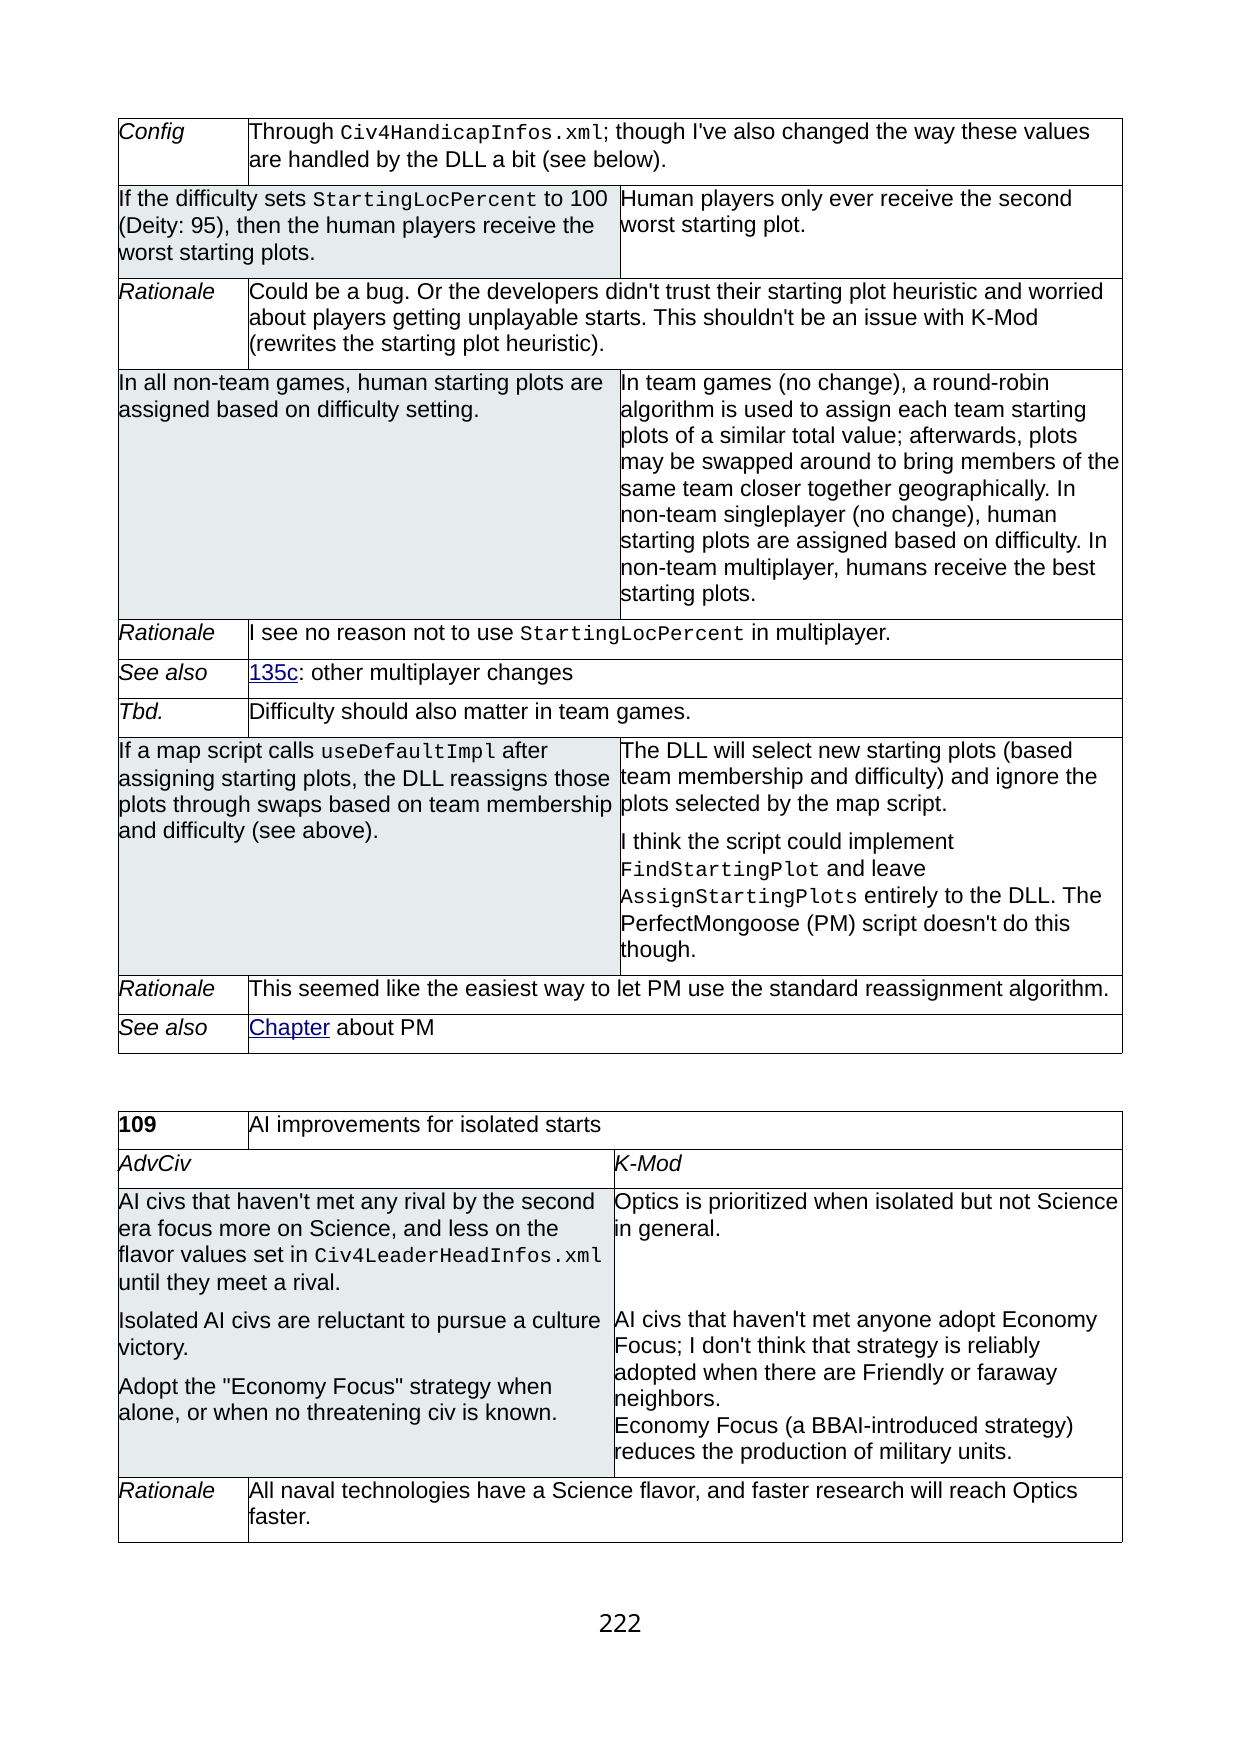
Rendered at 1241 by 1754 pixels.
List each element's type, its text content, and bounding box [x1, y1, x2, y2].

table_cell Could be a bug. Or the developers didn't trust their starting plot heuristic and worried about players getting unplayable starts. This shouldn't be an issue with K-Mod (rewrites the starting plot heuristic). [249, 279, 1122, 369]
table_cell I see no reason not to use StartingLocPercent in multiplayer. [249, 620, 1122, 659]
table_cell AdvCiv [119, 1150, 614, 1188]
table_cell If a map script calls useDefaultImpl after assigning starting plots, the DLL reassigns those plots through swaps based on team membership and difficulty (see above). [119, 738, 620, 975]
table_cell Difficulty should also matter in team games. [249, 699, 1122, 737]
table_cell The DLL will select new starting plots (based team membership and difficulty) and ignore the plots selected by the map script. I think the script could implement FindStartingPlot and leave AssignStartingPlots entirely to the DLL. The PerfectMongoose (PM) script doesn't do this though. [621, 738, 1122, 975]
table_cell In all non-team games, human starting plots are assigned based on difficulty setting. [119, 370, 620, 619]
table_cell Rationale [119, 620, 248, 659]
table_cell AI civs that haven't met any rival by the second era focus more on Science, and less on the flavor values set in Civ4LeaderHeadInfos.xml until they meet a rival. Isolated AI civs are reluctant to pursue a culture victory. Adopt the "Economy Focus" strategy when alone, or when no threatening civ is known. [119, 1189, 614, 1477]
table_cell K-Mod [615, 1150, 1122, 1188]
table_cell 135c: other multiplayer changes [249, 660, 1122, 698]
table_cell Human players only ever receive the second worst starting plot. [621, 186, 1122, 278]
table_cell All naval technologies have a Science flavor, and faster research will reach Optics faster. [249, 1478, 1122, 1542]
table_cell If the difficulty sets StartingLocPercent to 100 (Deity: 95), then the human players receive the worst starting plots. [119, 186, 620, 278]
table_cell Rationale [119, 1478, 248, 1542]
table_cell See also [119, 1015, 248, 1053]
table_cell Rationale [119, 279, 248, 369]
table_cell Through Civ4HandicapInfos.xml; though I've also changed the way these values are handled by the DLL a bit (see below). [249, 119, 1122, 185]
table_cell Chapter about PM [249, 1015, 1122, 1053]
table_cell Rationale [119, 976, 248, 1014]
table_cell Tbd. [119, 699, 248, 737]
table_cell This seemed like the easiest way to let PM use the standard reassignment algorithm. [249, 976, 1122, 1014]
table_cell Optics is prioritized when isolated but not Science in general. AI civs that haven't met anyone adopt Economy Focus; I don't think that strategy is reliably adopted when there are Friendly or faraway neighbors. Economy Focus (a BBAI-introduced strategy) reduces the production of military units. [615, 1189, 1122, 1477]
table_cell Config [119, 119, 248, 185]
table_cell In team games (no change), a round-robin algorithm is used to assign each team starting plots of a similar total value; afterwards, plots may be swapped around to bring members of the same team closer together geographically. In non-team singleplayer (no change), human starting plots are assigned based on difficulty. In non-team multiplayer, humans receive the best starting plots. [621, 370, 1122, 619]
table_cell See also [119, 660, 248, 698]
table_header AI improvements for isolated starts [249, 1112, 1122, 1149]
table_header 109 [119, 1112, 248, 1149]
